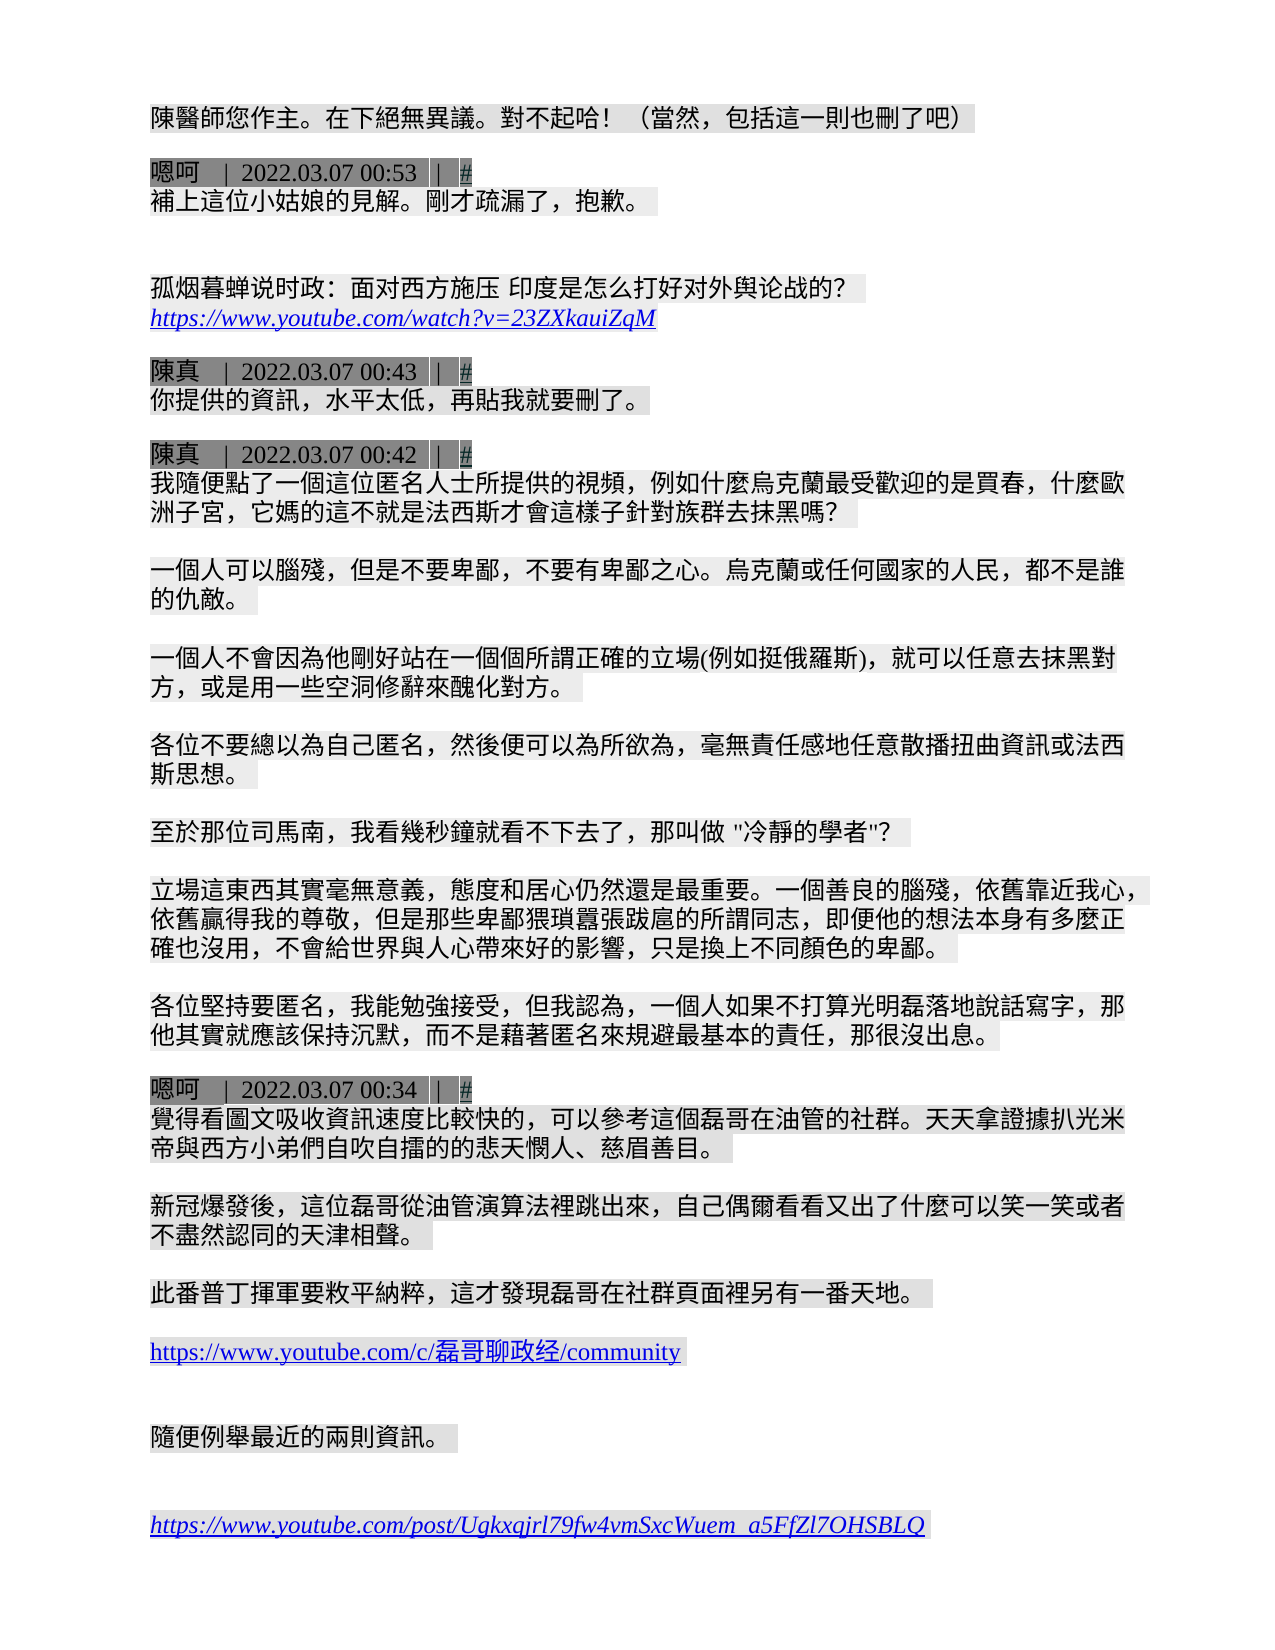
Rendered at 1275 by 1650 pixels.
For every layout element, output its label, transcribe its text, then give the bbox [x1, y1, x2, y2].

text 補上這位小姑娘的見解。剛才疏漏了，抱歉。 孤烟暮蝉说时政：面对西方施压 印度是怎么打好对外舆论战的？ https://www.youtube.com/watch?v=23ZXkauiZqM [150, 187, 1125, 332]
text 陳真 | 2022.03.07 00:43 | # [150, 357, 1125, 386]
text 覺得看圖文吸收資訊速度比較快的，可以參考這個磊哥在油管的社群。天天拿證據扒光米帝與西方小弟們自吹自擂的的悲天憫人、慈眉善目。 新冠爆發後，這位磊哥從油管演算法裡跳出來，自己偶爾看看又出了什麼可以笑一笑或者不盡然認同的天津相聲。 此番普丁揮軍要敉平納粹，這才發現磊哥在社群頁面裡另有一番天地。 https://www.youtube.com/c/磊哥聊政经/community 隨便例舉最近的兩則資訊。 https://www.youtube.com/post/Ugkxqjrl79fw4vmSxcWuem_a5FfZl7OHSBLQ [150, 1105, 1125, 1568]
text 陳真 | 2022.03.07 00:42 | # [150, 440, 1125, 469]
text 嗯呵 | 2022.03.07 00:34 | # [150, 1076, 1125, 1105]
text 嗯呵 | 2022.03.07 00:53 | # [150, 158, 1125, 187]
text 我隨便點了一個這位匿名人士所提供的視頻，例如什麼烏克蘭最受歡迎的是買春，什麼歐洲子宮，它媽的這不就是法西斯才會這樣子針對族群去抹黑嗎？ 一個人可以腦殘，但是不要卑鄙，不要有卑鄙之心。烏克蘭或任何國家的人民，都不是誰的仇敵。 一個人不會因為他剛好站在一個個所謂正確的立場(例如挺俄羅斯)，就可以任意去抹黑對方，或是用一些空洞修辭來醜化對方。 各位不要總以為自己匿名，然後便可以為所欲為，毫無責任感地任意散播扭曲資訊或法西斯思想。 至於那位司馬南，我看幾秒鐘就看不下去了，那叫做 "冷靜的學者"？ 立場這東西其實毫無意義，態度和居心仍然還是最重要。一個善良的腦殘，依舊靠近我心，依舊贏得我的尊敬，但是那些卑鄙猥瑣囂張跋扈的所謂同志，即便他的想法本身有多麼正確也沒用，不會給世界與人心帶來好的影響，只是換上不同顏色的卑鄙。 各位堅持要匿名，我能勉強接受，但我認為，一個人如果不打算光明磊落地說話寫字，那他其實就應該保持沉默，而不是藉著匿名來規避最基本的責任，那很沒出息。 [150, 469, 1125, 1051]
text 陳醫師您作主。在下絕無異議。對不起哈！（當然，包括這一則也刪了吧） [150, 75, 1125, 133]
text 你提供的資訊，水平太低，再貼我就要刪了。 [150, 386, 1125, 415]
